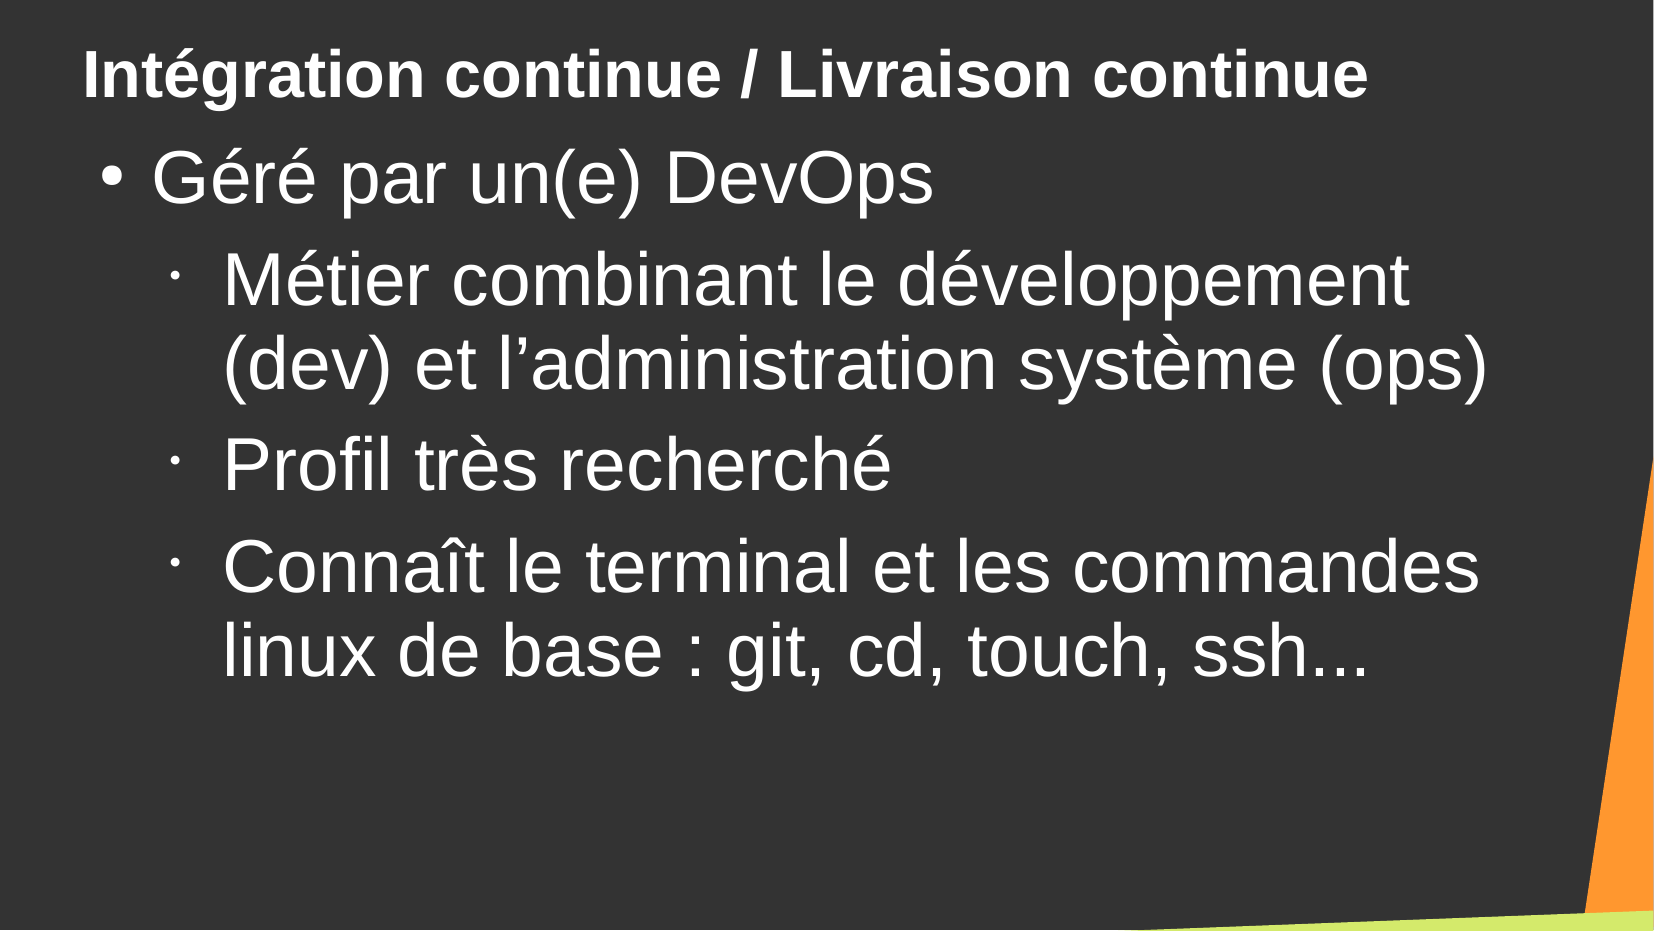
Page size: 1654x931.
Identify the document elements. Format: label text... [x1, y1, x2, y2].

list Géré par un(e) DevOps Métier combinant le développement (dev) et l’administration système (ops) Profil très recherché Connaît le terminal et les commandes linux de base : git, cd, touch, ssh... [80, 135, 1560, 816]
title Intégration continue / Livraison continue [82, 37, 1406, 115]
text_box [1118, 453, 1654, 931]
